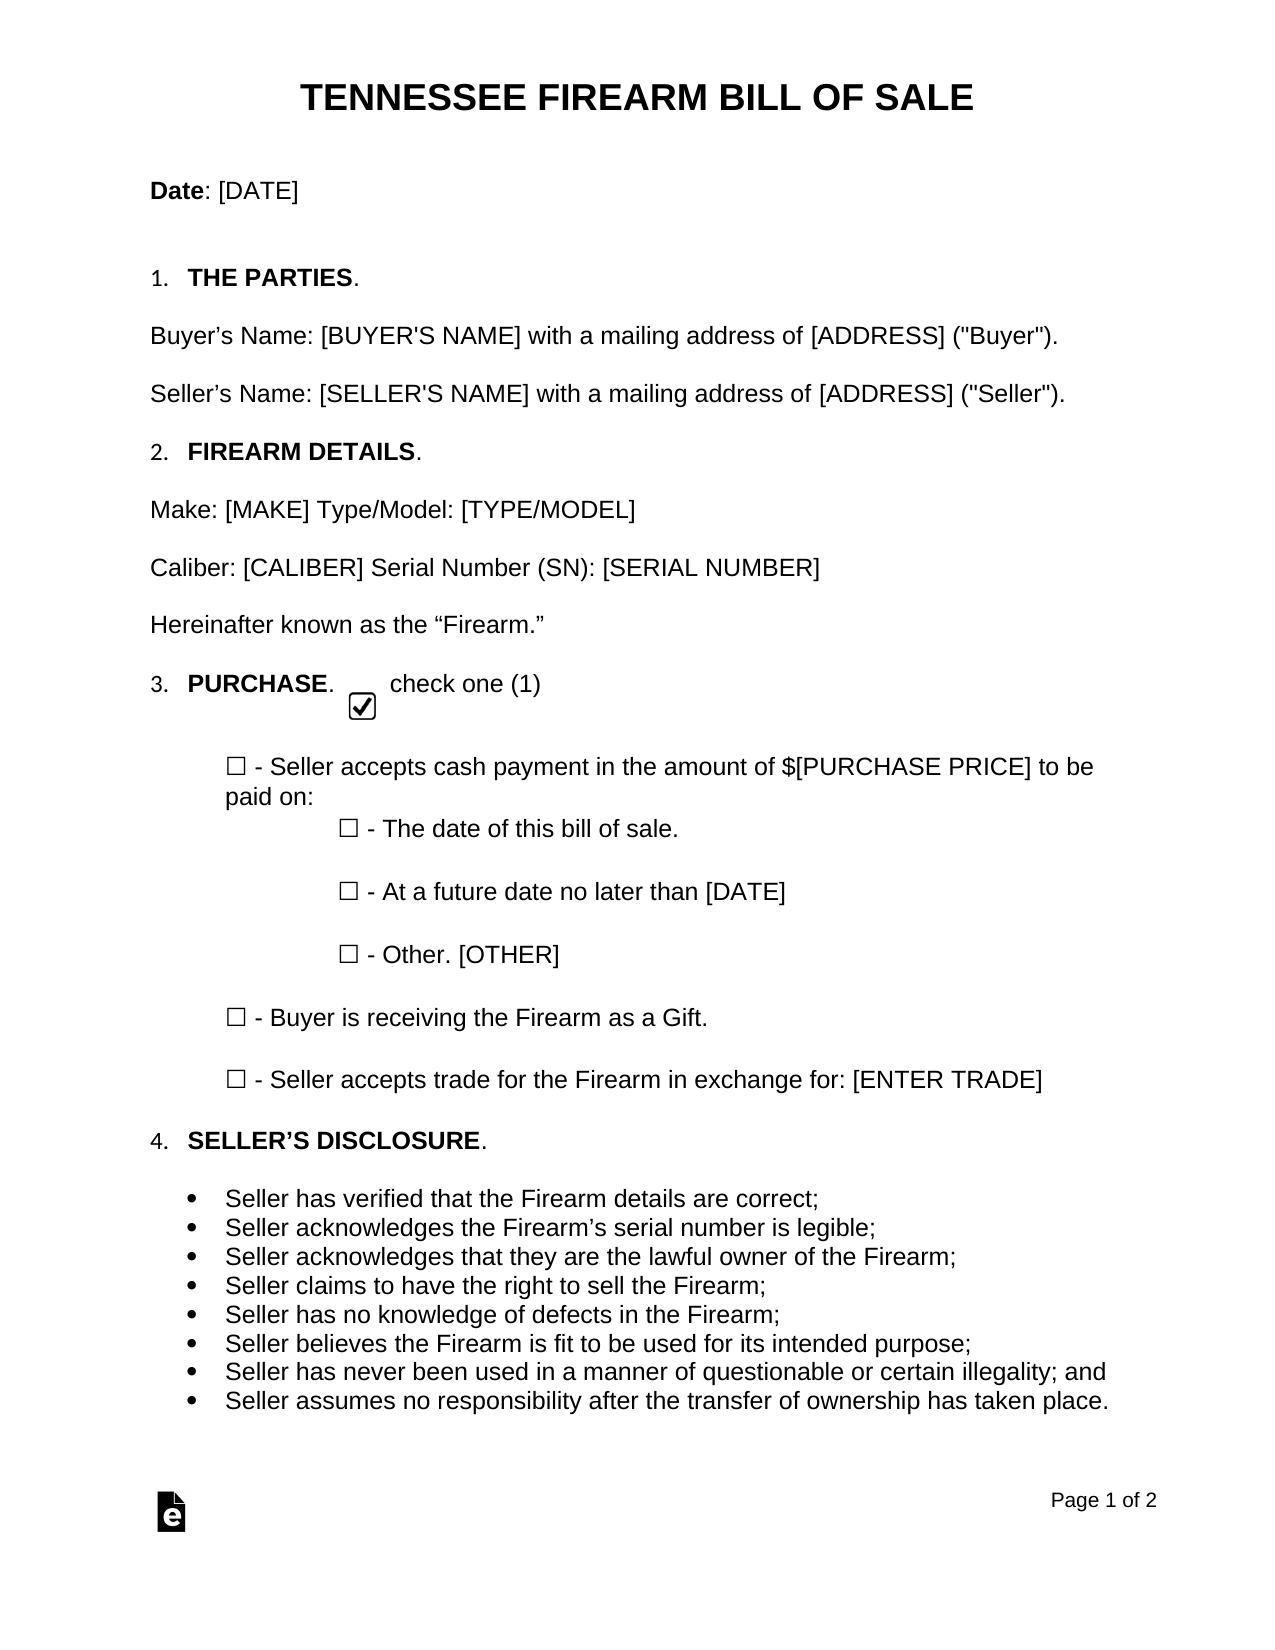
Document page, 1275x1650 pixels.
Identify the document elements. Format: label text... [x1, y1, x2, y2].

list Seller believes the Firearm is fit to be used for its intended purpose; [187, 1328, 1125, 1357]
list FIREARM DETAILS. [150, 436, 1125, 467]
text TENNESSEE FIREARM BILL OF SALE [150, 75, 1125, 118]
list Seller acknowledges the Firearm’s serial number is legible; [187, 1213, 1125, 1242]
text ☐ - At a future date no later than [DATE] [337, 874, 1125, 908]
list THE PARTIES. [150, 262, 1125, 292]
list Seller has verified that the Firearm details are correct; [187, 1184, 1125, 1213]
text ☐ - Buyer is receiving the Firearm as a Gift. [225, 999, 1125, 1033]
text ☐ - The date of this bill of sale. [337, 811, 1125, 845]
list Seller has no knowledge of defects in the Firearm; [187, 1300, 1125, 1328]
text Caliber: [CALIBER] Serial Number (SN): [SERIAL NUMBER] [150, 553, 1125, 582]
list Seller acknowledges that they are the lawful owner of the Firearm; [187, 1242, 1125, 1271]
text ☐ - Seller accepts trade for the Firearm in exchange for: [ENTER TRADE] [225, 1062, 1125, 1096]
text Hereinafter known as the “Firearm.” [150, 610, 1125, 639]
list Seller assumes no responsibility after the transfer of ownership has taken place. [187, 1386, 1125, 1415]
list Buyer’s Name: [BUYER'S NAME] with a mailing address of [ADDRESS] ("Buyer"). [150, 321, 1125, 350]
list Seller’s Name: [SELLER'S NAME] with a mailing address of [ADDRESS] ("Seller"). [150, 379, 1125, 407]
list Seller claims to have the right to sell the Firearm; [187, 1271, 1125, 1300]
text Make: [MAKE] Type/Model: [TYPE/MODEL] [150, 495, 1125, 524]
list SELLER’S DISCLOSURE. [150, 1125, 1125, 1156]
list Seller has never been used in a manner of questionable or certain illegality; and [187, 1357, 1125, 1386]
list PURCHASE. check one (1) [150, 668, 1125, 719]
text ☐ - Seller accepts cash payment in the amount of $[PURCHASE PRICE] to be paid on: [225, 748, 1125, 811]
text Date: [DATE] [150, 176, 1125, 204]
text ☐ - Other. [OTHER] [337, 937, 1125, 971]
